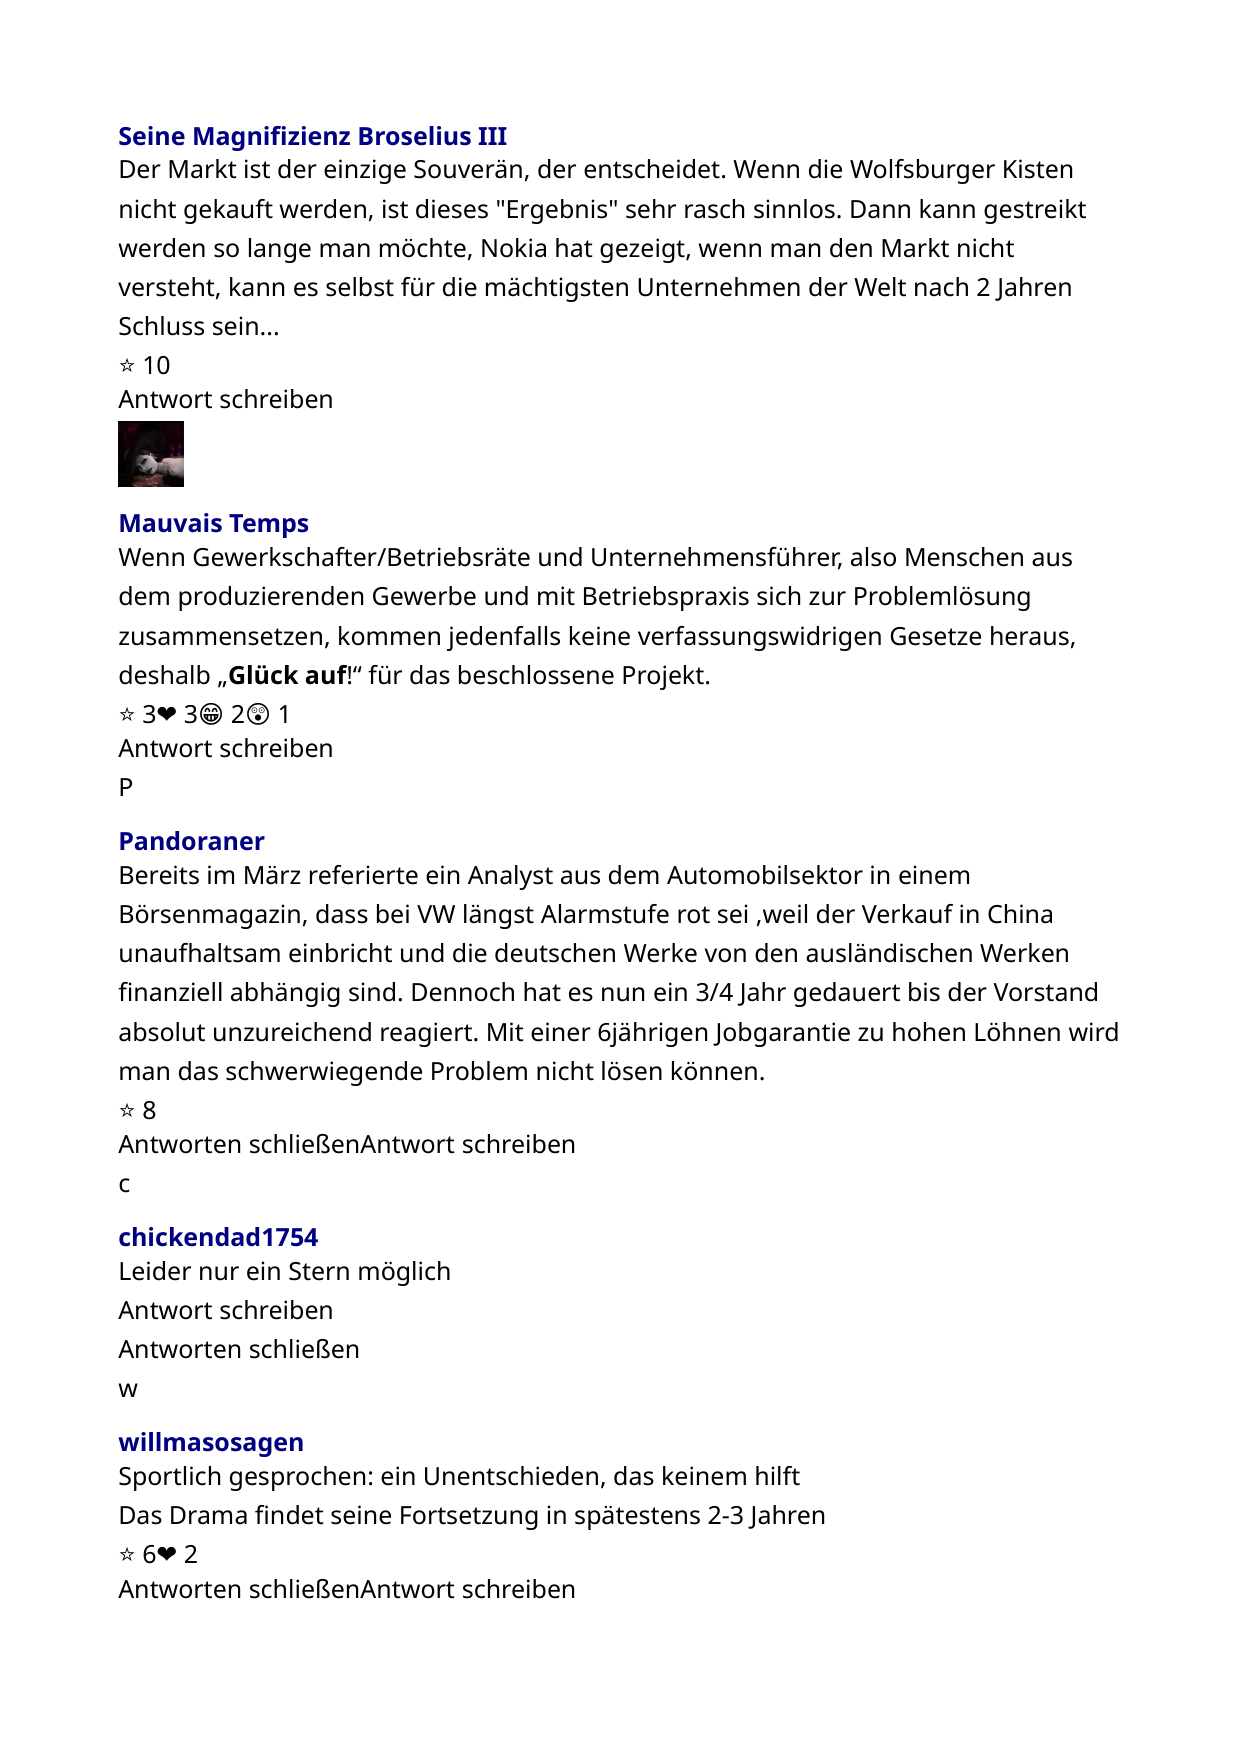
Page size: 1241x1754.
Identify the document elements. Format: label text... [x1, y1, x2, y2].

text ⭐️ 3❤️ 3😁 2😲 1 [118, 696, 1122, 731]
text Antwort schreiben [118, 1293, 1122, 1327]
subtitle willmasosagen [118, 1425, 1122, 1459]
text Bereits im März referierte ein Analyst aus dem Automobilsektor in einem Börsenmagazin, dass bei VW längst Alarmstufe rot sei ,weil der Verkauf in China unaufhaltsam einbricht und die deutschen Werke von den ausländischen Werken finanziell abhängig sind. Dennoch hat es nun ein 3/4 Jahr gedauert bis der Vorstand absolut unzureichend reagiert. Mit einer 6jährigen Jobgarantie zu hohen Löhnen wird man das schwerwiegende Problem nicht lösen können. [118, 857, 1122, 1087]
text ⭐️ 8 [118, 1092, 1122, 1127]
subtitle Mauvais Temps [118, 506, 1122, 540]
text Der Markt ist der einzige Souverän, der entscheidet. Wenn die Wolfsburger Kisten nicht gekauft werden, ist dieses "Ergebnis" sehr rasch sinnlos. Dann kann gestreikt werden so lange man möchte, Nokia hat gezeigt, wenn man den Markt nicht versteht, kann es selbst für die mächtigsten Unternehmen der Welt nach 2 Jahren Schluss sein... [118, 152, 1122, 343]
text Antworten schließenAntwort schreiben [118, 1127, 1122, 1161]
text Antworten schließenAntwort schreiben [118, 1571, 1122, 1605]
picture [118, 421, 184, 487]
text ⭐️ 10 [118, 348, 1122, 382]
text ⭐️ 6❤️ 2 [118, 1537, 1122, 1571]
text c [118, 1166, 1122, 1200]
text w [118, 1371, 1122, 1405]
subtitle Pandoraner [118, 823, 1122, 857]
text Antworten schließen [118, 1332, 1122, 1366]
text Antwort schreiben [118, 382, 1122, 416]
subtitle chickendad1754 [118, 1219, 1122, 1253]
text Sportlich gesprochen: ein Unentschieden, das keinem hilft [118, 1459, 1122, 1493]
text P [118, 770, 1122, 804]
text Wenn Gewerkschafter/Betriebsräte und Unternehmensführer, also Menschen aus dem produzierenden Gewerbe und mit Betriebspraxis sich zur Problemlösung zusammensetzen, kommen jedenfalls keine verfassungswidrigen Gesetze heraus, deshalb „Glück auf!“ für das beschlossene Projekt. [118, 540, 1122, 691]
text Antwort schreiben [118, 731, 1122, 764]
text Das Drama findet seine Fortsetzung in spätestens 2-3 Jahren [118, 1498, 1122, 1532]
text Leider nur ein Stern möglich [118, 1253, 1122, 1288]
subtitle Seine Magnifizienz Broselius III [118, 118, 1122, 152]
